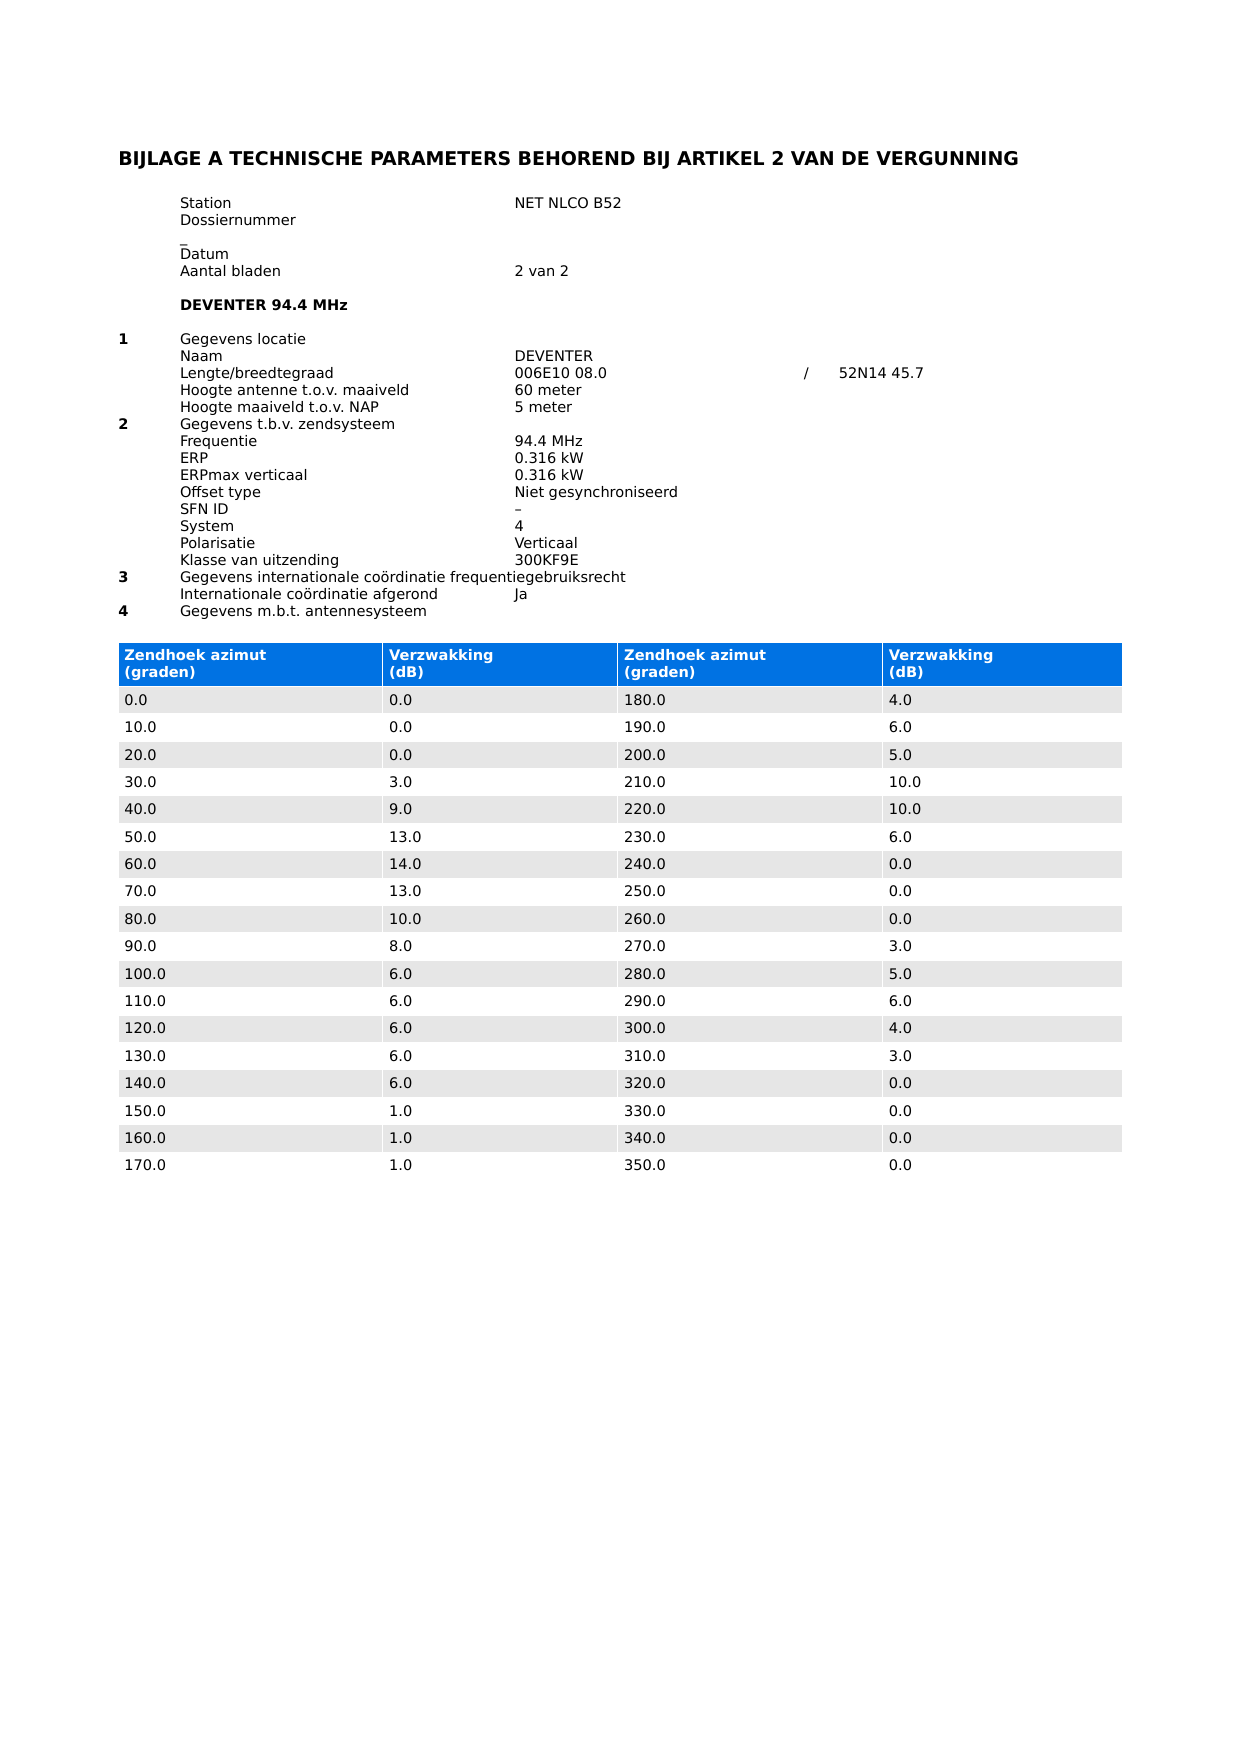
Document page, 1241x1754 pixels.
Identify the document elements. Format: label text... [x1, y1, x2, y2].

table_cell [118, 212, 174, 229]
table_cell [833, 297, 1122, 314]
table_cell [833, 501, 1122, 518]
table_cell 2 van 2 [509, 263, 798, 280]
table_cell Gegevens m.b.t. antennesysteem [174, 603, 1122, 619]
table_cell [833, 348, 1122, 365]
table_cell 260.0 [618, 906, 882, 932]
table_cell [118, 535, 174, 552]
table_cell [118, 433, 174, 450]
table_cell 110.0 [119, 988, 382, 1014]
table_cell 0.0 [383, 742, 617, 768]
table_cell Ja [509, 586, 798, 603]
table_cell 0.316 kW [509, 450, 798, 467]
table_cell 0.0 [883, 879, 1122, 905]
table_cell 220.0 [618, 796, 882, 823]
table_cell 94.4 MHz [509, 433, 798, 450]
table_cell 5.0 [883, 742, 1122, 768]
table_cell Aantal bladen [174, 263, 508, 280]
table_cell [833, 433, 1122, 450]
table_cell 6.0 [383, 1043, 617, 1069]
table_cell Klasse van uitzending [174, 552, 508, 569]
table_cell [118, 467, 174, 484]
table_cell 1.0 [383, 1153, 617, 1179]
table_cell [798, 535, 833, 552]
table_cell [798, 484, 833, 501]
table_cell 100.0 [119, 961, 382, 987]
table_cell [798, 433, 833, 450]
table_cell 4 [118, 603, 174, 619]
table_cell _ [174, 229, 508, 246]
table_cell [798, 246, 833, 263]
table_cell 200.0 [618, 742, 882, 768]
table_cell 170.0 [119, 1153, 382, 1179]
subtitle BIJLAGE A TECHNISCHE PARAMETERS BEHOREND BIJ ARTIKEL 2 VAN DE VERGUNNING [118, 148, 1122, 170]
table_cell [798, 382, 833, 399]
table_cell Datum [174, 246, 508, 263]
table_cell 10.0 [383, 906, 617, 932]
table_cell 3.0 [383, 769, 617, 795]
table_header [118, 195, 174, 212]
table_header Verzwakking (dB) [883, 643, 1122, 686]
table_cell [798, 229, 833, 246]
table_cell [798, 518, 833, 535]
table_cell [833, 552, 1122, 569]
table_cell Lengte/breedtegraad [174, 365, 508, 382]
table_cell Internationale coördinatie afgerond [174, 586, 508, 603]
table_cell 130.0 [119, 1043, 382, 1069]
table_cell [833, 382, 1122, 399]
table_cell [798, 314, 833, 331]
table_cell [509, 280, 798, 297]
table_cell [833, 229, 1122, 246]
table_cell 4.0 [883, 1016, 1122, 1042]
table_cell System [174, 518, 508, 535]
table_cell Offset type [174, 484, 508, 501]
table_cell [833, 484, 1122, 501]
table_cell [118, 450, 174, 467]
table_cell 3.0 [883, 1043, 1122, 1069]
table_cell 270.0 [618, 934, 882, 960]
table_cell 0.0 [383, 687, 617, 713]
table_cell 60 meter [509, 382, 798, 399]
table_cell Frequentie [174, 433, 508, 450]
table_cell DEVENTER [509, 348, 798, 365]
table_cell 240.0 [618, 851, 882, 878]
table_cell [509, 297, 798, 314]
table_cell 13.0 [383, 824, 617, 850]
table_cell 160.0 [119, 1125, 382, 1152]
table_cell [833, 331, 1122, 348]
table_cell [118, 586, 174, 603]
table_cell [509, 331, 798, 348]
table_cell [833, 535, 1122, 552]
table_cell 80.0 [119, 906, 382, 932]
table_header Zendhoek azimut (graden) [119, 643, 382, 686]
table_cell [798, 280, 833, 297]
table_cell [118, 484, 174, 501]
table_cell 0.0 [883, 1070, 1122, 1097]
table_cell [833, 246, 1122, 263]
table_cell ERP [174, 450, 508, 467]
table_cell 30.0 [119, 769, 382, 795]
table_cell Gegevens t.b.v. zendsysteem [174, 416, 1122, 433]
table_cell – [509, 501, 798, 518]
table_cell [798, 467, 833, 484]
table_cell [174, 280, 508, 297]
table_cell 190.0 [618, 714, 882, 741]
table_cell [509, 314, 798, 331]
table_cell [798, 552, 833, 569]
table_cell 14.0 [383, 851, 617, 878]
table_cell / [798, 365, 833, 382]
table_cell [798, 348, 833, 365]
table_cell [798, 297, 833, 314]
table_cell 350.0 [618, 1153, 882, 1179]
table_cell 9.0 [383, 796, 617, 823]
table_cell [833, 263, 1122, 280]
table_cell [833, 314, 1122, 331]
table_cell 0.0 [883, 851, 1122, 878]
table_cell [118, 382, 174, 399]
table_cell 250.0 [618, 879, 882, 905]
table_cell 60.0 [119, 851, 382, 878]
table_cell [118, 297, 174, 314]
table_cell [833, 586, 1122, 603]
table_cell 300KF9E [509, 552, 798, 569]
table_cell 006E10 08.0 [509, 365, 798, 382]
table_cell [798, 399, 833, 416]
table_cell [833, 467, 1122, 484]
table_cell 0.0 [883, 1125, 1122, 1152]
table_cell [833, 399, 1122, 416]
table_cell 230.0 [618, 824, 882, 850]
table_cell Polarisatie [174, 535, 508, 552]
table_cell [509, 229, 798, 246]
table_cell [118, 263, 174, 280]
table_cell 140.0 [119, 1070, 382, 1097]
table_cell 6.0 [383, 1070, 617, 1097]
table_cell 8.0 [383, 934, 617, 960]
table_cell 290.0 [618, 988, 882, 1014]
table_cell [833, 450, 1122, 467]
table_cell [118, 365, 174, 382]
table_cell [174, 314, 508, 331]
table_cell [798, 501, 833, 518]
table_cell 40.0 [119, 796, 382, 823]
table_cell 6.0 [383, 988, 617, 1014]
table_cell 1.0 [383, 1098, 617, 1124]
table_header Verzwakking (dB) [383, 643, 617, 686]
table_cell Gegevens internationale coördinatie frequentiegebruiksrecht [174, 569, 1122, 586]
table_cell 0.316 kW [509, 467, 798, 484]
table_cell Naam [174, 348, 508, 365]
table_cell [118, 399, 174, 416]
table_cell 70.0 [119, 879, 382, 905]
table_cell 0.0 [383, 714, 617, 741]
table_cell 0.0 [119, 687, 382, 713]
table_cell [509, 246, 798, 263]
table_cell 20.0 [119, 742, 382, 768]
table_cell [798, 586, 833, 603]
table_cell [118, 246, 174, 263]
table_cell 13.0 [383, 879, 617, 905]
table_cell [833, 212, 1122, 229]
table_cell Dossiernummer [174, 212, 508, 229]
table_cell 330.0 [618, 1098, 882, 1124]
table_cell 280.0 [618, 961, 882, 987]
table_cell [798, 450, 833, 467]
table_cell 320.0 [618, 1070, 882, 1097]
table_cell 3.0 [883, 934, 1122, 960]
table_cell [118, 229, 174, 246]
table_cell 90.0 [119, 934, 382, 960]
table_cell 6.0 [883, 824, 1122, 850]
table_cell ERPmax verticaal [174, 467, 508, 484]
table_header NET NLCO B52 [509, 195, 798, 212]
table_cell [509, 212, 798, 229]
table_cell 4.0 [883, 687, 1122, 713]
table_cell 210.0 [618, 769, 882, 795]
table_cell [118, 314, 174, 331]
table_cell [118, 280, 174, 297]
table_cell 5 meter [509, 399, 798, 416]
table_cell 10.0 [883, 796, 1122, 823]
table_header [833, 195, 1122, 212]
table_header Zendhoek azimut (graden) [618, 643, 882, 686]
table_cell 310.0 [618, 1043, 882, 1069]
table_cell 10.0 [119, 714, 382, 741]
table_cell 0.0 [883, 1098, 1122, 1124]
table_cell [118, 518, 174, 535]
table_cell 6.0 [883, 988, 1122, 1014]
table_cell 2 [118, 416, 174, 433]
table_cell 3 [118, 569, 174, 586]
table_cell 6.0 [383, 1016, 617, 1042]
table_cell 1.0 [383, 1125, 617, 1152]
table_cell 6.0 [883, 714, 1122, 741]
table_cell Hoogte maaiveld t.o.v. NAP [174, 399, 508, 416]
table_cell 6.0 [383, 961, 617, 987]
table_cell [118, 501, 174, 518]
table_cell 5.0 [883, 961, 1122, 987]
table_cell 150.0 [119, 1098, 382, 1124]
table_cell [833, 280, 1122, 297]
table_cell [118, 348, 174, 365]
table_cell Verticaal [509, 535, 798, 552]
table_header Station [174, 195, 508, 212]
table_cell [798, 263, 833, 280]
table_cell 4 [509, 518, 798, 535]
table_cell 120.0 [119, 1016, 382, 1042]
table_cell 50.0 [119, 824, 382, 850]
table_cell 1 [118, 331, 174, 348]
table_cell Gegevens locatie [174, 331, 508, 348]
table_cell 52N14 45.7 [833, 365, 1122, 382]
table_header [798, 195, 833, 212]
table_cell DEVENTER 94.4 MHz [174, 297, 508, 314]
table_cell 340.0 [618, 1125, 882, 1152]
table_cell [798, 212, 833, 229]
table_cell 0.0 [883, 1153, 1122, 1179]
table_cell 300.0 [618, 1016, 882, 1042]
table_cell 180.0 [618, 687, 882, 713]
table_cell Niet gesynchroniseerd [509, 484, 798, 501]
table_cell Hoogte antenne t.o.v. maaiveld [174, 382, 508, 399]
table_cell [798, 331, 833, 348]
table_cell 10.0 [883, 769, 1122, 795]
table_cell [833, 518, 1122, 535]
table_cell [118, 552, 174, 569]
table_cell SFN ID [174, 501, 508, 518]
table_cell 0.0 [883, 906, 1122, 932]
